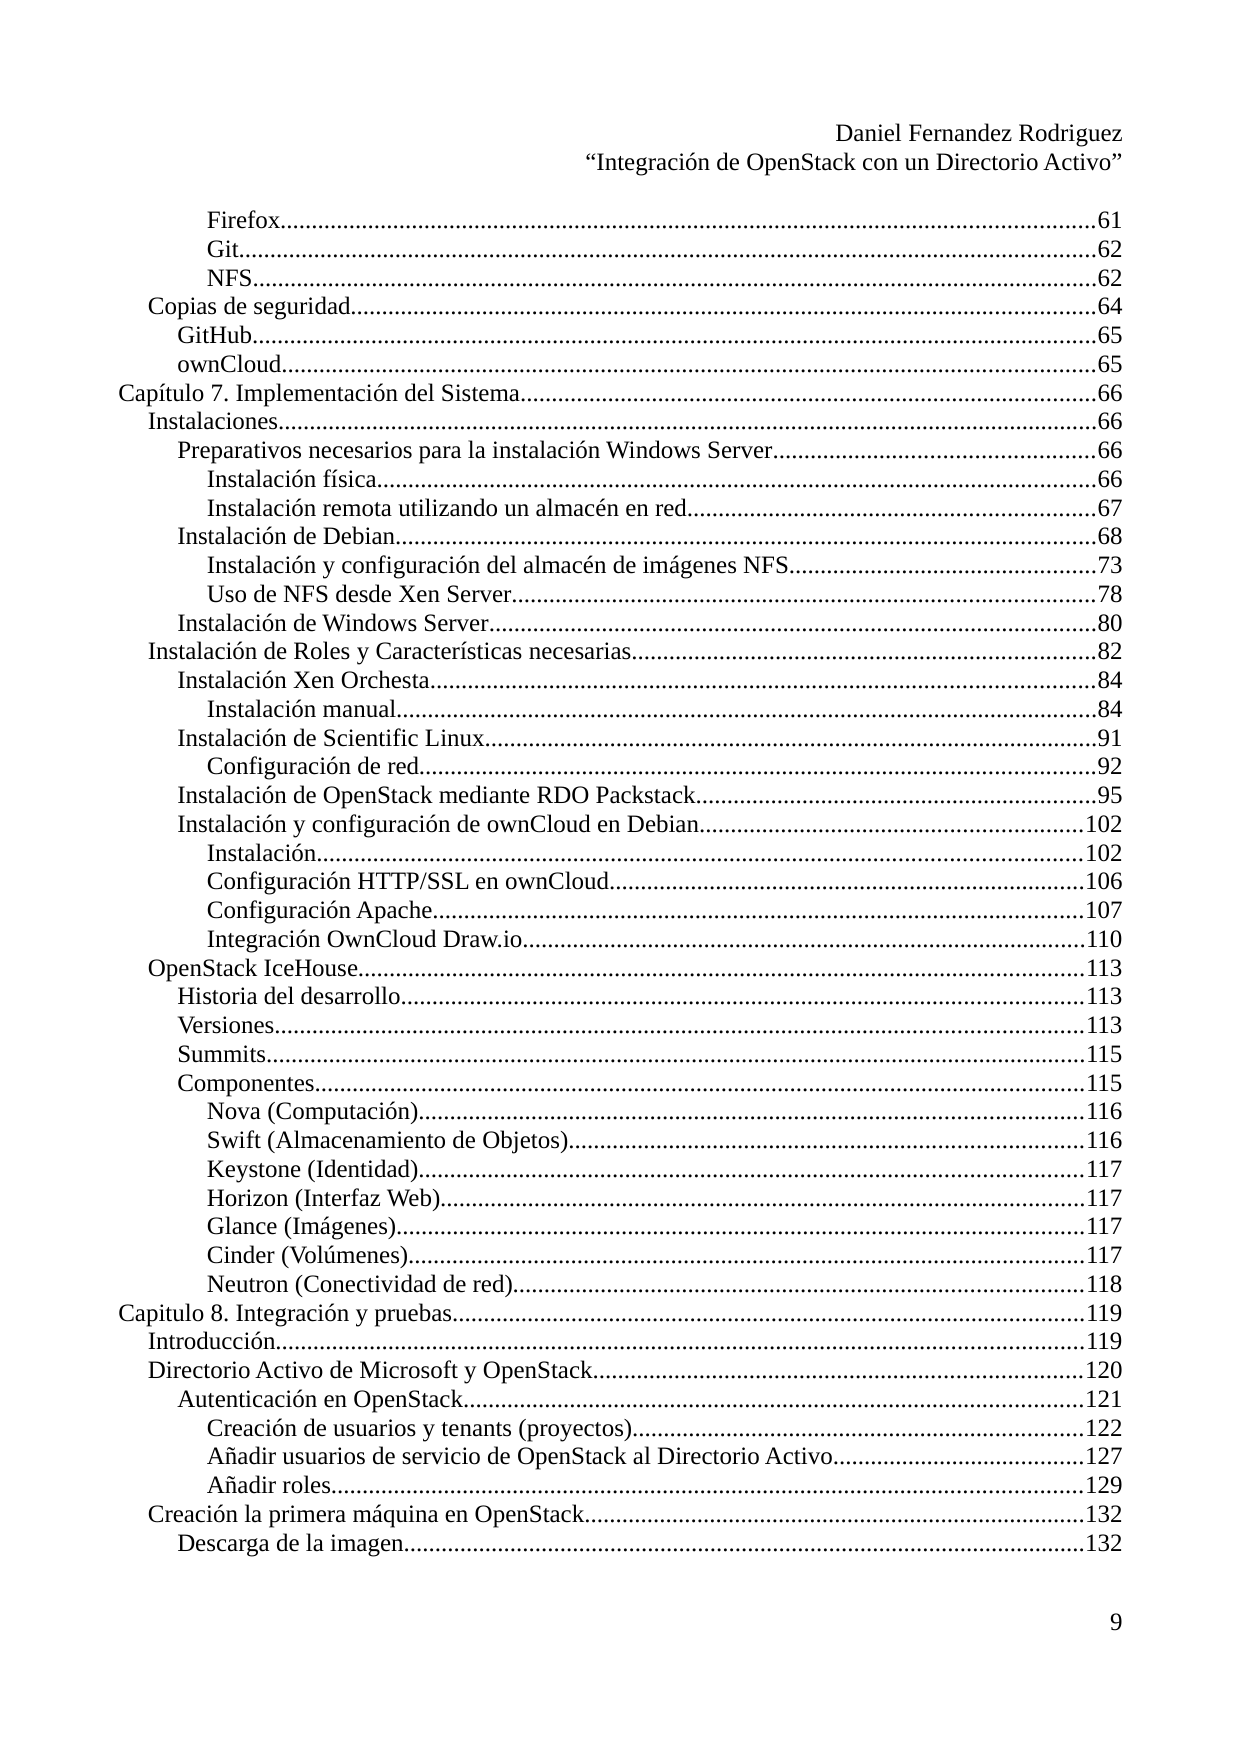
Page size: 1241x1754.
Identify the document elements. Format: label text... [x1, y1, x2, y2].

text Introducción 119 [148, 1326, 1122, 1355]
text Instalación de Roles y Características necesarias 82 [148, 636, 1122, 665]
text Preparativos necesarios para la instalación Windows Server 66 [177, 435, 1122, 464]
text Instalación de Scientific Linux 91 [177, 723, 1122, 751]
text Configuración de red 92 [207, 751, 1122, 780]
text Añadir usuarios de servicio de OpenStack al Directorio Activo 127 [207, 1441, 1122, 1470]
text Instalación de Windows Server 80 [177, 608, 1122, 636]
text Firefox 61 [207, 205, 1122, 234]
text OpenStack IceHouse 113 [148, 953, 1122, 981]
text Instalación remota utilizando un almacén en red 67 [207, 493, 1122, 521]
text Directorio Activo de Microsoft y OpenStack 120 [148, 1355, 1122, 1384]
text Instalación física 66 [207, 464, 1122, 493]
text Creación de usuarios y tenants (proyectos) 122 [207, 1413, 1122, 1441]
text GitHub 65 [177, 320, 1122, 349]
text Instalación y configuración de ownCloud en Debian 102 [177, 809, 1122, 838]
text Swift (Almacenamiento de Objetos) 116 [207, 1125, 1122, 1154]
text Capitulo 8. Integración y pruebas 119 [118, 1298, 1122, 1326]
text ownCloud 65 [177, 349, 1122, 378]
text Nova (Computación) 116 [207, 1096, 1122, 1125]
text Instalaciones 66 [148, 406, 1122, 435]
text Cinder (Volúmenes) 117 [207, 1240, 1122, 1269]
text Versiones 113 [177, 1010, 1122, 1039]
text Copias de seguridad 64 [148, 291, 1122, 320]
text Añadir roles 129 [207, 1470, 1122, 1499]
text Instalación manual 84 [207, 694, 1122, 723]
text Autenticación en OpenStack 121 [177, 1384, 1122, 1413]
text Instalación de OpenStack mediante RDO Packstack 95 [177, 780, 1122, 809]
text Instalación Xen Orchesta 84 [177, 665, 1122, 694]
text NFS 62 [207, 263, 1122, 291]
text Configuración HTTP/SSL en ownCloud 106 [207, 866, 1122, 895]
text Instalación y configuración del almacén de imágenes NFS 73 [207, 550, 1122, 579]
text Instalación 102 [207, 838, 1122, 866]
text Neutron (Conectividad de red) 118 [207, 1269, 1122, 1298]
text Glance (Imágenes) 117 [207, 1211, 1122, 1240]
text Keystone (Identidad) 117 [207, 1154, 1122, 1183]
text Creación la primera máquina en OpenStack 132 [148, 1499, 1122, 1528]
text Summits 115 [177, 1039, 1122, 1068]
text Componentes 115 [177, 1068, 1122, 1096]
text Horizon (Interfaz Web) 117 [207, 1183, 1122, 1211]
text Historia del desarrollo 113 [177, 981, 1122, 1010]
text Capítulo 7. Implementación del Sistema 66 [118, 378, 1122, 406]
text Git 62 [207, 234, 1122, 263]
text Descarga de la imagen 132 [177, 1528, 1122, 1556]
text Instalación de Debian 68 [177, 521, 1122, 550]
text Uso de NFS desde Xen Server 78 [207, 579, 1122, 608]
text Integración OwnCloud Draw.io 110 [207, 924, 1122, 953]
text Configuración Apache 107 [207, 895, 1122, 924]
